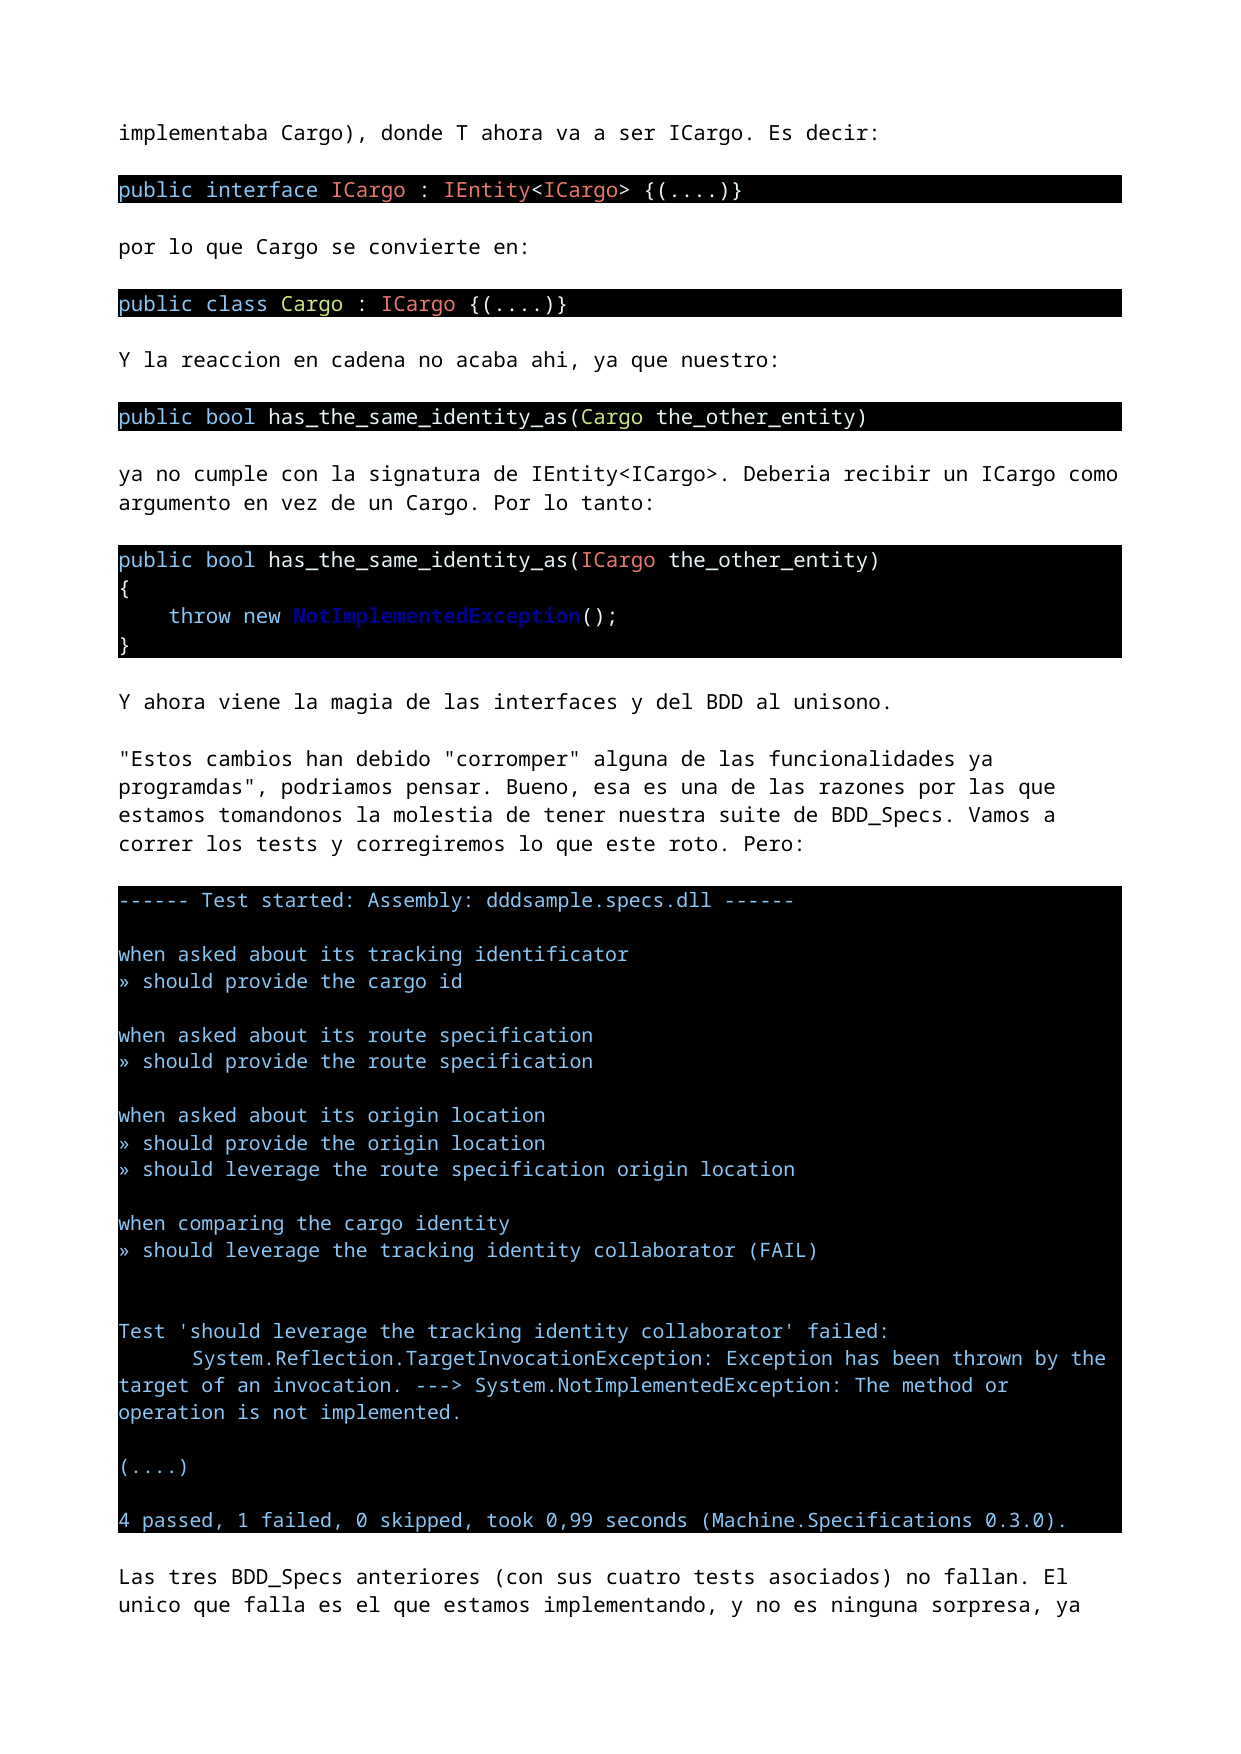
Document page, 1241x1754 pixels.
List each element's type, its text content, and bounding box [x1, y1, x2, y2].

text Y ahora viene la magia de las interfaces y del BDD al unisono. [118, 687, 1122, 715]
text when asked about its origin location [118, 1102, 1122, 1129]
text } [118, 630, 1122, 658]
text por lo que Cargo se convierte en: [118, 232, 1122, 260]
text public interface ICargo : IEntity<ICargo> {(....)} [118, 175, 1122, 203]
text System.Reflection.TargetInvocationException: Exception has been thrown by the target of an invocation. ---> System.NotImplementedException: The method or operation is not implemented. [118, 1344, 1122, 1426]
text public class Cargo : ICargo {(....)} [118, 289, 1122, 317]
text { [118, 573, 1122, 602]
text when comparing the cargo identity [118, 1210, 1122, 1237]
text » should leverage the tracking identity collaborator (FAIL) [118, 1237, 1122, 1264]
text Las tres BDD_Specs anteriores (con sus cuatro tests asociados) no fallan. El unico que falla es el que estamos implementando, y no es ninguna sorpresa, ya [118, 1562, 1122, 1619]
text Test 'should leverage the tracking identity collaborator' failed: [118, 1318, 1122, 1344]
text 4 passed, 1 failed, 0 skipped, took 0,99 seconds (Machine.Specifications 0.3.0). [118, 1506, 1122, 1533]
text » should provide the origin location [118, 1129, 1122, 1156]
text public bool has_the_same_identity_as(Cargo the_other_entity) [118, 402, 1122, 431]
text » should provide the route specification [118, 1048, 1122, 1075]
text when asked about its route specification [118, 1021, 1122, 1048]
text throw new NotImplementedException(); [118, 602, 1122, 630]
text » should provide the cargo id [118, 967, 1122, 994]
text ya no cumple con la signatura de IEntity<ICargo>. Deberia recibir un ICargo como argumento en vez de un Cargo. Por lo tanto: [118, 459, 1122, 516]
text » should leverage the route specification origin location [118, 1156, 1122, 1183]
text Y la reaccion en cadena no acaba ahi, ya que nuestro: [118, 346, 1122, 374]
text public bool has_the_same_identity_as(ICargo the_other_entity) [118, 545, 1122, 573]
text (....) [118, 1452, 1122, 1479]
text implementaba Cargo), donde T ahora va a ser ICargo. Es decir: [118, 118, 1122, 147]
text when asked about its tracking identificator [118, 940, 1122, 967]
text ------ Test started: Assembly: dddsample.specs.dll ------ [118, 886, 1122, 913]
text "Estos cambios han debido "corromper" alguna de las funcionalidades ya programdas", podriamos pensar. Bueno, esa es una de las razones por las que estamos tomandonos la molestia de tener nuestra suite de BDD_Specs. Vamos a correr los tests y corregiremos lo que este roto. Pero: [118, 744, 1122, 857]
